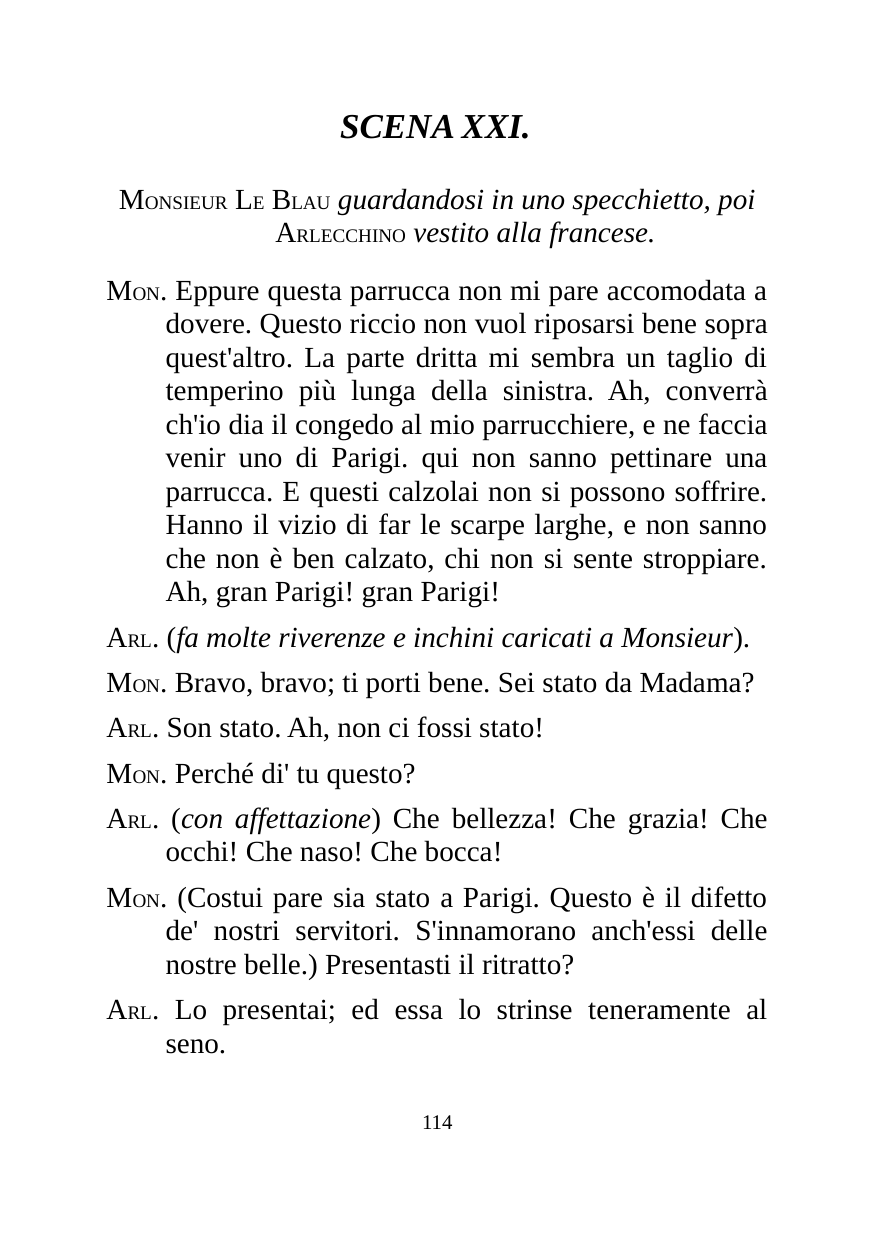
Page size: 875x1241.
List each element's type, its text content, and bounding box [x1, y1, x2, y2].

text Monsieur Le Blau guardandosi in uno specchietto, poi Arlecchino vestito alla francese. [106, 182, 768, 249]
text Arl. Lo presentai; ed essa lo strinse teneramente al seno. [106, 992, 768, 1059]
text Arl. (con affettazione) Che bellezza! Che grazia! Che occhi! Che naso! Che bocca! [106, 801, 768, 868]
text Mon. Eppure questa parrucca non mi pare accomodata a dovere. Questo riccio non vuol riposarsi bene sopra quest'altro. La parte dritta mi sembra un taglio di temperino più lunga della sinistra. Ah, converrà ch'io dia il congedo al mio parrucchiere, e ne faccia venir uno di Parigi. qui non sanno pettinare una parrucca. E questi calzolai non si possono soffrire. Hanno il vizio di far le scarpe larghe, e non sanno che non è ben calzato, chi non si sente stroppiare. Ah, gran Parigi! gran Parigi! [106, 273, 768, 608]
text Mon. Perché di' tu questo? [106, 756, 768, 789]
text Mon. Bravo, bravo; ti porti bene. Sei stato da Madama? [106, 665, 768, 699]
text Arl. Son stato. Ah, non ci fossi stato! [106, 710, 768, 744]
text Arl. (fa molte riverenze e inchini caricati a Monsieur). [106, 620, 768, 653]
text Mon. (Costui pare sia stato a Parigi. Questo è il difetto de' nostri servitori. S'innamorano anch'essi delle nostre belle.) Presentasti il ritratto? [106, 880, 768, 981]
subtitle SCENA XXI. [106, 106, 768, 146]
